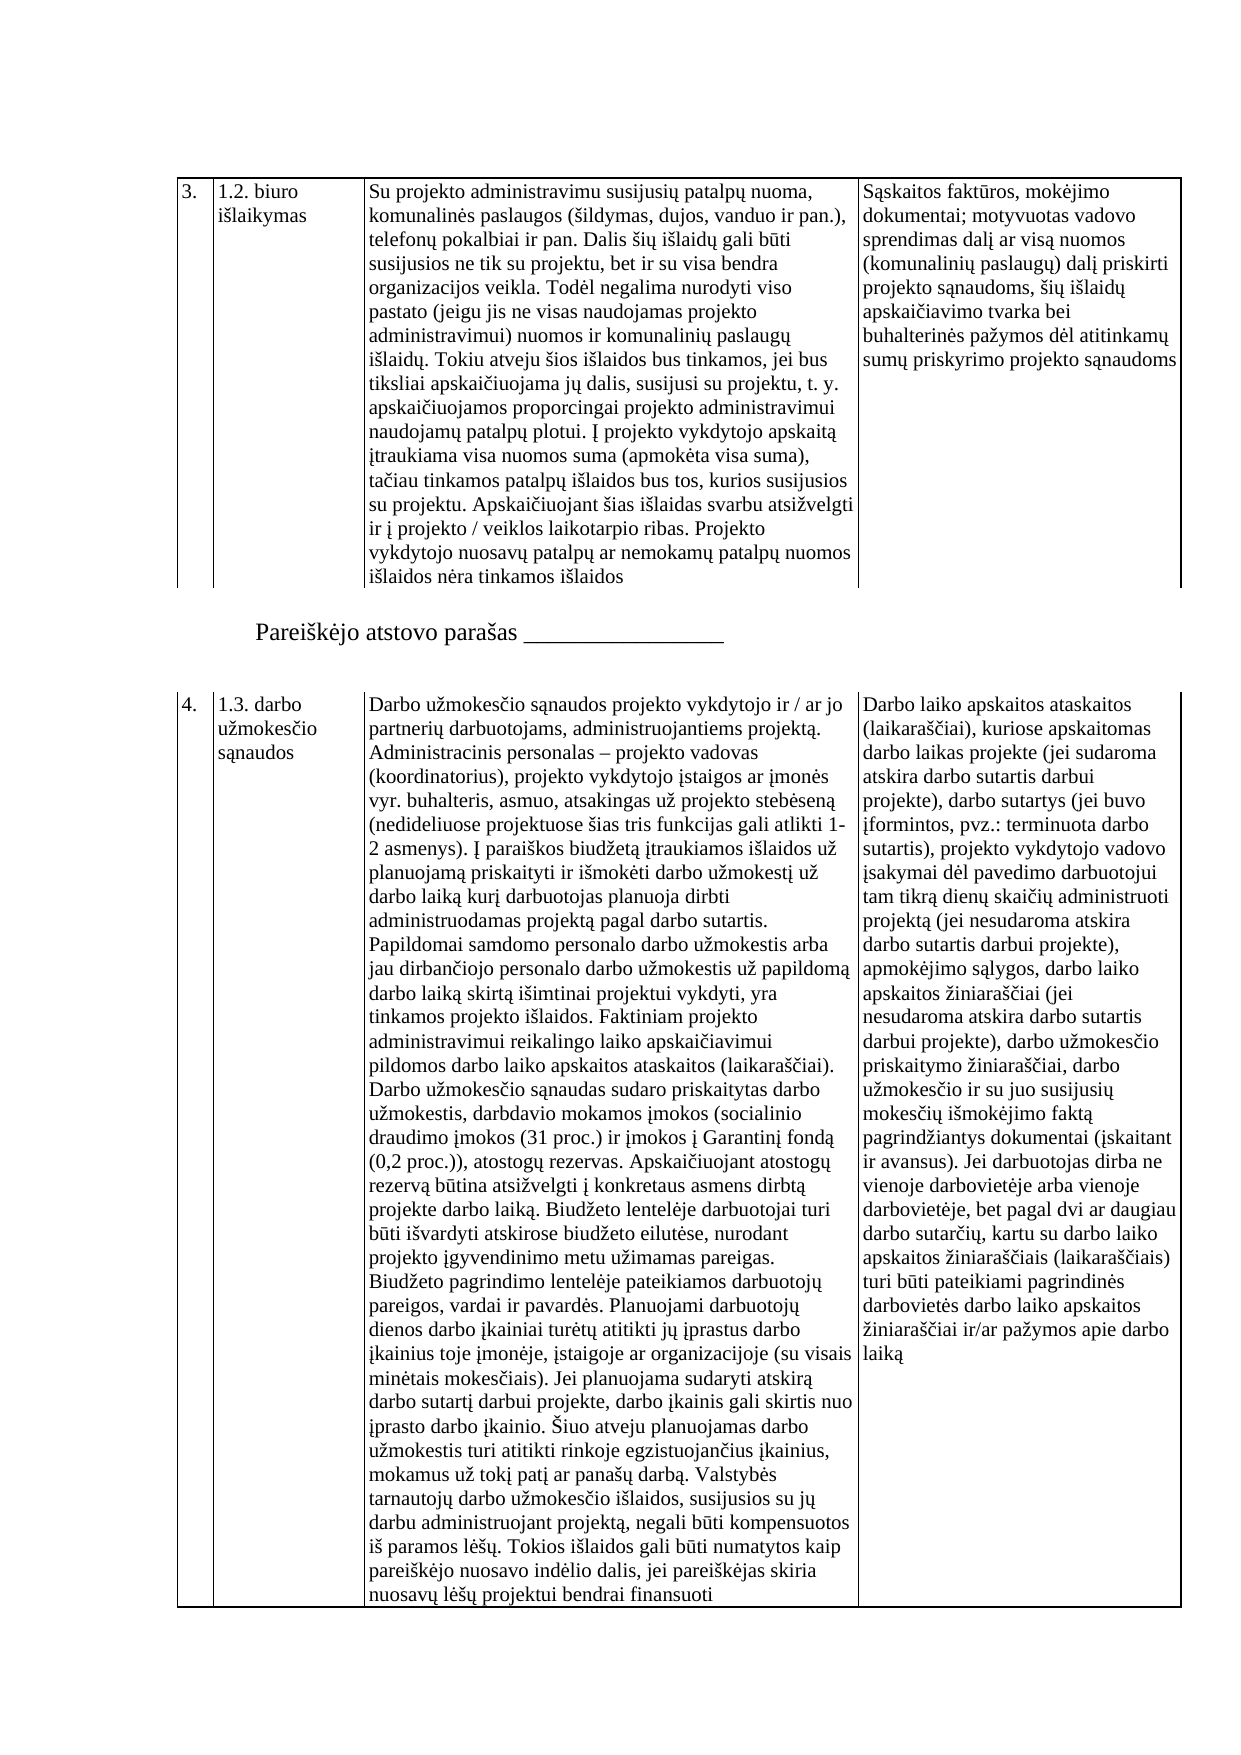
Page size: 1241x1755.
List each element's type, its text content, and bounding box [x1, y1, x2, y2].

table_cell 1.2. biuro išlaikymas [214, 179, 364, 588]
table_cell Pareiškėjo atstovo parašas ________________ [177, 588, 1181, 692]
table_cell Sąskaitos faktūros, mokėjimo dokumentai; motyvuotas vadovo sprendimas dalį ar visą nuomos (komunalinių paslaugų) dalį priskirti projekto sąnaudoms, šių išlaidų apskaičiavimo tvarka bei buhalterinės pažymos dėl atitinkamų sumų priskyrimo projekto sąnaudoms [859, 179, 1180, 588]
table_cell Darbo laiko apskaitos ataskaitos (laikaraščiai), kuriose apskaitomas darbo laikas projekte (jei sudaroma atskira darbo sutartis darbui projekte), darbo sutartys (jei buvo įformintos, pvz.: terminuota darbo sutartis), projekto vykdytojo vadovo įsakymai dėl pavedimo darbuotojui tam tikrą dienų skaičių administruoti projektą (jei nesudaroma atskira darbo sutartis darbui projekte), apmokėjimo sąlygos, darbo laiko apskaitos žiniaraščiai (jei nesudaroma atskira darbo sutartis darbui projekte), darbo užmokesčio priskaitymo žiniaraščiai, darbo užmokesčio ir su juo susijusių mokesčių išmokėjimo faktą pagrindžiantys dokumentai (įskaitant ir avansus). Jei darbuotojas dirba ne vienoje darbovietėje arba vienoje darbovietėje, bet pagal dvi ar daugiau darbo sutarčių, kartu su darbo laiko apskaitos žiniaraščiais (laikaraščiais) turi būti pateikiami pagrindinės darbovietės darbo laiko apskaitos žiniaraščiai ir/ar pažymos apie darbo laiką [859, 692, 1180, 1606]
table_cell 3. [178, 179, 213, 588]
table_cell 4. [178, 692, 213, 1606]
table_cell 1.3. darbo užmokesčio sąnaudos [214, 692, 364, 1606]
